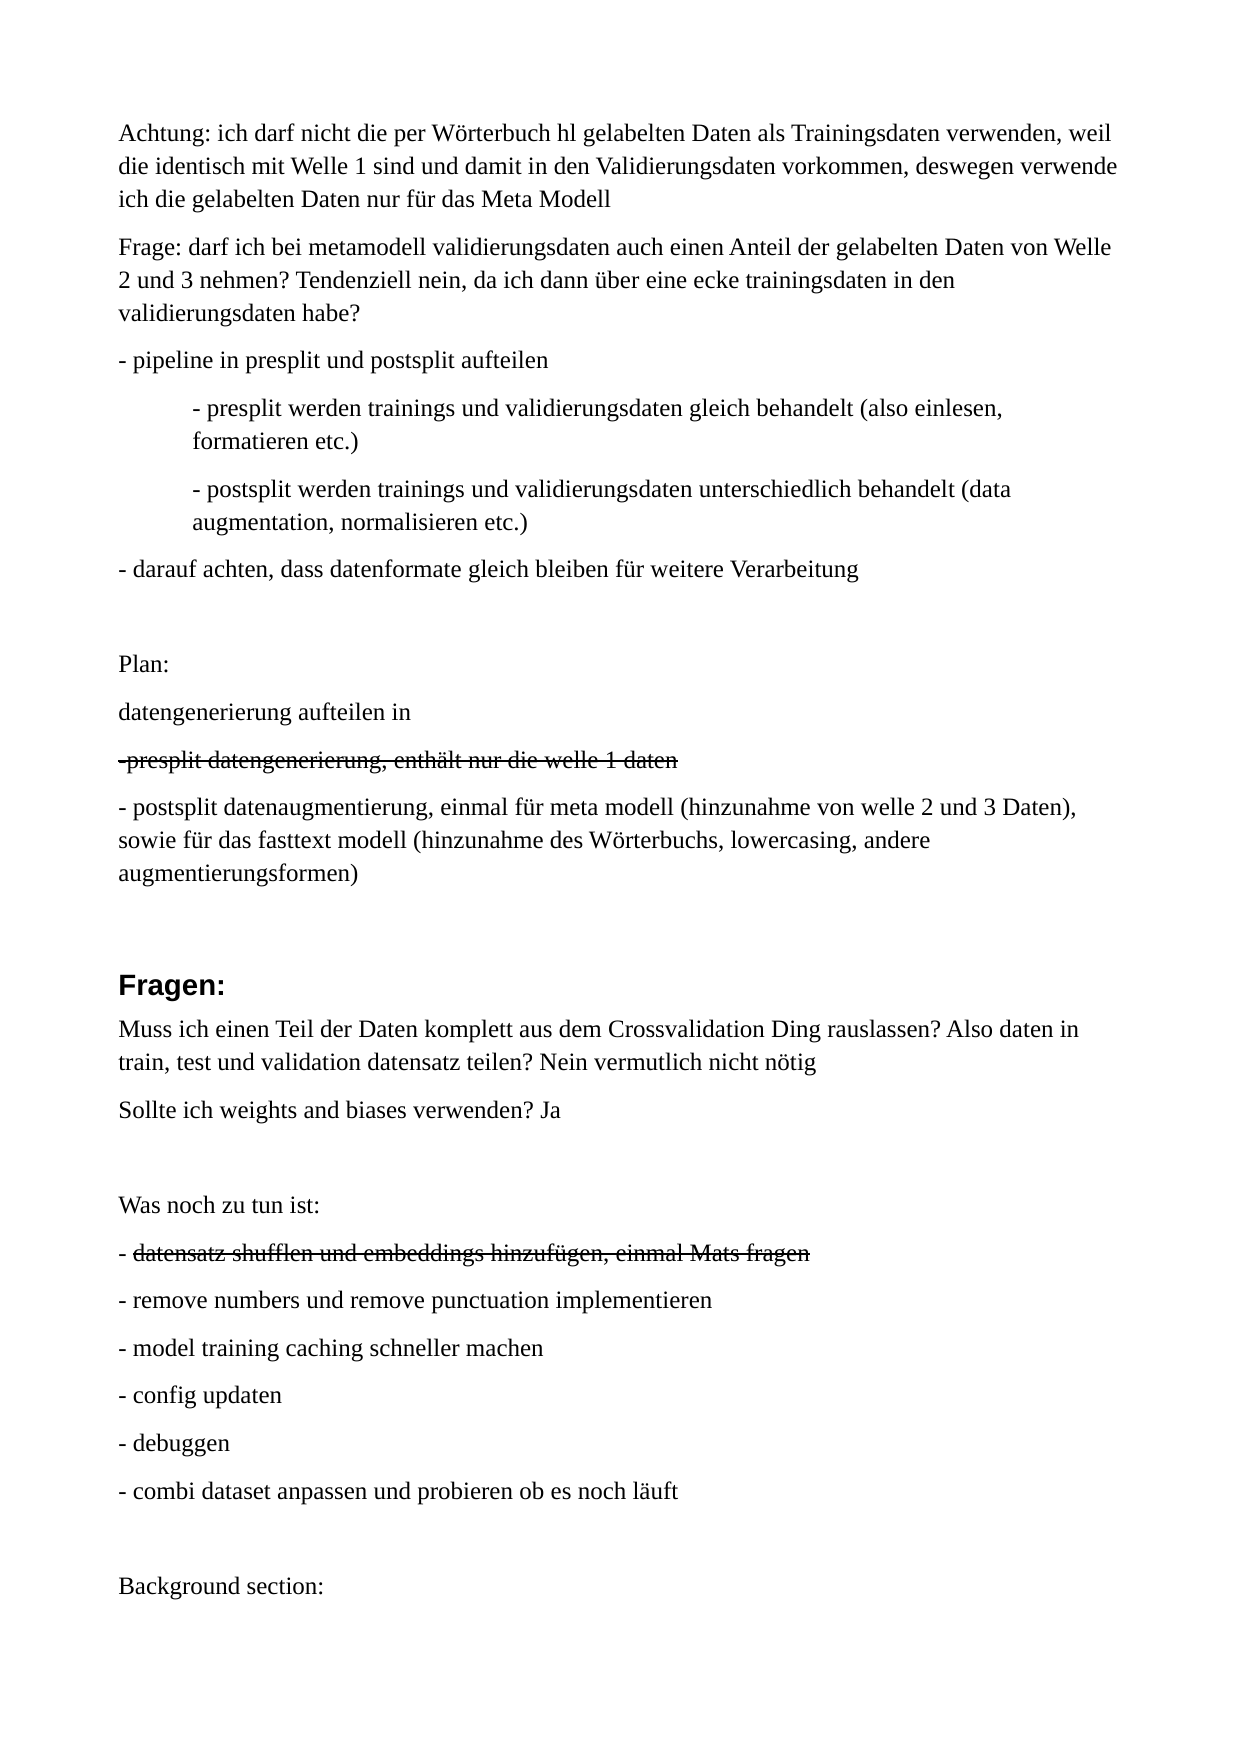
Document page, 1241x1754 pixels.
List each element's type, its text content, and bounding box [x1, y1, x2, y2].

text datengenerierung aufteilen in [118, 697, 1122, 726]
text Sollte ich weights and biases verwenden? Ja [118, 1095, 1122, 1124]
text - config updaten [118, 1381, 1122, 1409]
text - postsplit werden trainings und validierungsdaten unterschiedlich behandelt (data augmentation, normalisieren etc.) [192, 474, 1122, 535]
text Was noch zu tun ist: [118, 1190, 1122, 1219]
text -presplit datengenerierung, enthält nur die welle 1 daten [118, 745, 1122, 773]
text - pipeline in presplit und postsplit aufteilen [118, 345, 1122, 374]
text - model training caching schneller machen [118, 1333, 1122, 1362]
text Plan: [118, 649, 1122, 678]
text Muss ich einen Teil der Daten komplett aus dem Crossvalidation Ding rauslassen? Also daten in train, test und validation datensatz teilen? Nein vermutlich nicht nötig [118, 1014, 1122, 1076]
text - debuggen [118, 1428, 1122, 1457]
text - darauf achten, dass datenformate gleich bleiben für weitere Verarbeitung [118, 554, 1122, 583]
text Frage: darf ich bei metamodell validierungsdaten auch einen Anteil der gelabelten Daten von Welle 2 und 3 nehmen? Tendenziell nein, da ich dann über eine ecke trainingsdaten in den validierungsdaten habe? [118, 232, 1122, 327]
text - remove numbers und remove punctuation implementieren [118, 1285, 1122, 1314]
text - postsplit datenaugmentierung, einmal für meta modell (hinzunahme von welle 2 und 3 Daten), sowie für das fasttext modell (hinzunahme des Wörterbuchs, lowercasing, andere augmentierungsformen) [118, 792, 1122, 887]
text Background section: [118, 1571, 1122, 1600]
text - combi dataset anpassen und probieren ob es noch läuft [118, 1476, 1122, 1504]
subtitle Fragen: [118, 968, 1122, 1002]
text - presplit werden trainings und validierungsdaten gleich behandelt (also einlesen, formatieren etc.) [192, 393, 1122, 455]
text Achtung: ich darf nicht die per Wörterbuch hl gelabelten Daten als Trainingsdaten verwenden, weil die identisch mit Welle 1 sind und damit in den Validierungsdaten vorkommen, deswegen verwende ich die gelabelten Daten nur für das Meta Modell [118, 118, 1122, 213]
text - datensatz shufflen und embeddings hinzufügen, einmal Mats fragen [118, 1238, 1122, 1267]
